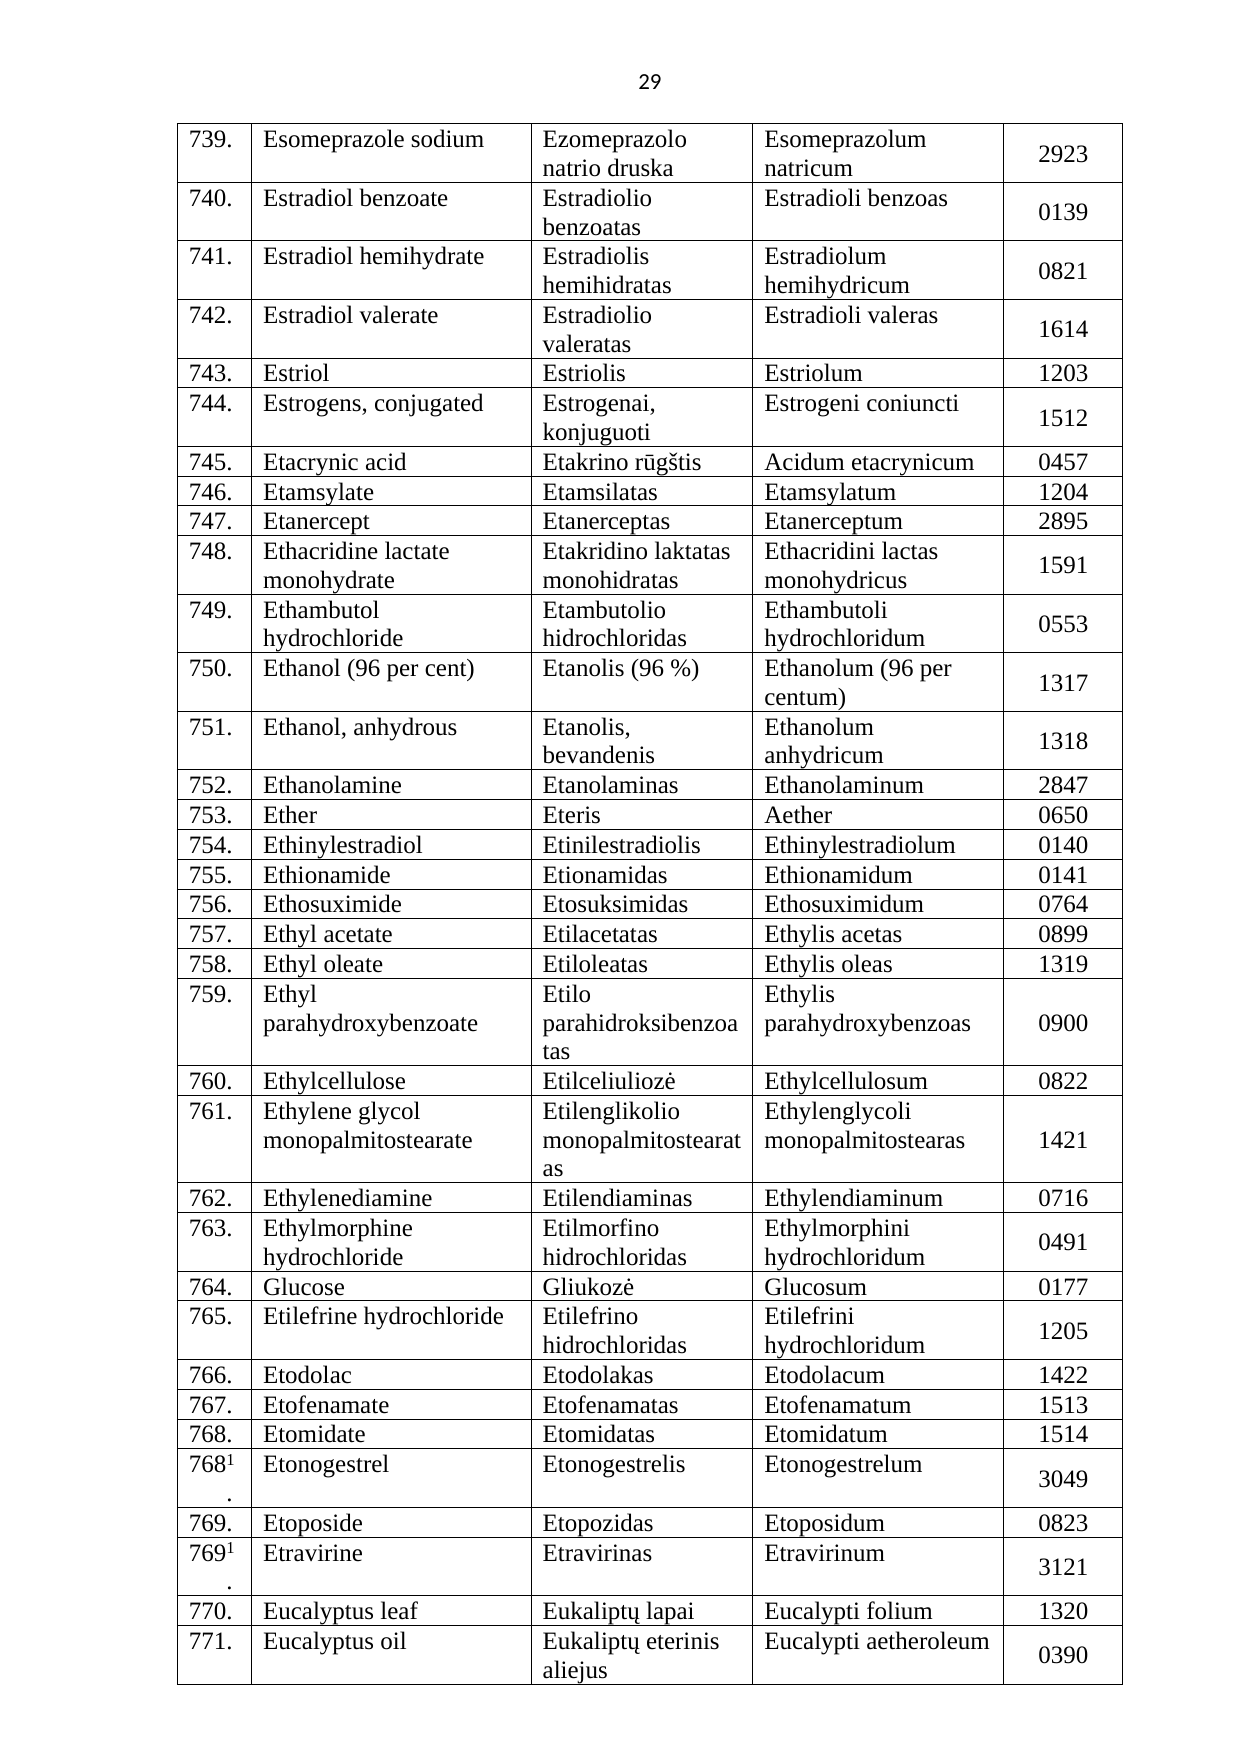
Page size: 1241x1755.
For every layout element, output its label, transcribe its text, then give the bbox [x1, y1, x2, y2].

table_cell Estradiolum hemihydricum [753, 241, 1003, 299]
table_cell 1614 [1004, 300, 1122, 357]
table_cell Etofenamatum [753, 1390, 1003, 1418]
table_cell 2895 [1004, 506, 1122, 535]
table_cell 1421 [1004, 1096, 1122, 1182]
table_cell Etanolis (96 %) [532, 653, 752, 711]
table_cell Ethylcellulose [252, 1066, 531, 1095]
table_cell 767. [178, 1390, 251, 1418]
table_cell 3049 [1004, 1449, 1122, 1507]
table_cell 0900 [1004, 979, 1122, 1065]
table_cell 757. [178, 919, 251, 948]
table_cell 771. [178, 1626, 251, 1683]
table_cell 744. [178, 388, 251, 446]
table_cell 1204 [1004, 477, 1122, 505]
table_cell Etanolaminas [532, 770, 752, 799]
table_cell Etambutolio hidrochloridas [532, 595, 752, 652]
table_cell 0823 [1004, 1508, 1122, 1537]
table_cell Etravirinum [753, 1538, 1003, 1595]
table_cell 754. [178, 830, 251, 859]
table_cell 747. [178, 506, 251, 535]
table_cell 745. [178, 447, 251, 476]
table_cell Ethylenglycoli monopalmitostearas [753, 1096, 1003, 1182]
table_cell Estradiolio benzoatas [532, 183, 752, 240]
table_cell Estradioli benzoas [753, 183, 1003, 240]
table_cell Estradioli valeras [753, 300, 1003, 357]
table_cell Etosuksimidas [532, 890, 752, 918]
table_cell Estrogens, conjugated [252, 388, 531, 446]
table_cell Esomeprazole sodium [252, 124, 531, 182]
table_cell Ethinylestradiol [252, 830, 531, 859]
table_cell Ethambutol hydrochloride [252, 595, 531, 652]
table_cell Eucalypti aetheroleum [753, 1626, 1003, 1683]
table_cell 740. [178, 183, 251, 240]
table_cell Aether [753, 800, 1003, 829]
table_cell Ethanol, anhydrous [252, 712, 531, 769]
table_cell Estriol [252, 359, 531, 387]
table_cell Estradiolio valeratas [532, 300, 752, 357]
table_cell 0821 [1004, 241, 1122, 299]
table_cell Ethionamide [252, 860, 531, 888]
table_cell Ethosuximidum [753, 890, 1003, 918]
table_cell Etanerceptas [532, 506, 752, 535]
table_cell Ethylcellulosum [753, 1066, 1003, 1095]
table_cell Ethacridini lactas monohydricus [753, 536, 1003, 594]
table_cell 741. [178, 241, 251, 299]
table_cell Gliukozė [532, 1272, 752, 1300]
table_cell Etamsylate [252, 477, 531, 505]
table_cell Ethylenediamine [252, 1183, 531, 1212]
table_cell Etakrino rūgštis [532, 447, 752, 476]
table_cell Eucalyptus leaf [252, 1596, 531, 1625]
table_cell Eukaliptų eterinis aliejus [532, 1626, 752, 1683]
table_cell 0457 [1004, 447, 1122, 476]
table_cell Etoposide [252, 1508, 531, 1537]
table_cell Glucose [252, 1272, 531, 1300]
table_cell Estradiol hemihydrate [252, 241, 531, 299]
table_cell Etodolacum [753, 1360, 1003, 1389]
table_cell Etomidatum [753, 1420, 1003, 1448]
table_cell Estradiol benzoate [252, 183, 531, 240]
table_cell Etilacetatas [532, 919, 752, 948]
table_cell Etamsylatum [753, 477, 1003, 505]
table_cell Estradiolis hemihidratas [532, 241, 752, 299]
table_cell Ethanol (96 per cent) [252, 653, 531, 711]
table_cell Etiloleatas [532, 949, 752, 978]
table_cell 1513 [1004, 1390, 1122, 1418]
table_cell Etilmorfino hidrochloridas [532, 1213, 752, 1271]
table_cell 2923 [1004, 124, 1122, 182]
table_cell 759. [178, 979, 251, 1065]
table_cell 0650 [1004, 800, 1122, 829]
table_cell Ethylis oleas [753, 949, 1003, 978]
table_cell Ethacridine lactate monohydrate [252, 536, 531, 594]
table_cell Ethylendiaminum [753, 1183, 1003, 1212]
table_cell Eucalyptus oil [252, 1626, 531, 1683]
table_cell Etilo parahidroksibenzoatas [532, 979, 752, 1065]
table_cell 756. [178, 890, 251, 918]
table_cell 1514 [1004, 1420, 1122, 1448]
table_cell Ethyl acetate [252, 919, 531, 948]
table_cell 0822 [1004, 1066, 1122, 1095]
table_cell 769. [178, 1508, 251, 1537]
table_cell 1422 [1004, 1360, 1122, 1389]
table_cell Eteris [532, 800, 752, 829]
table_cell 760. [178, 1066, 251, 1095]
table_cell 739. [178, 124, 251, 182]
table_cell Ethanolum anhydricum [753, 712, 1003, 769]
table_cell Glucosum [753, 1272, 1003, 1300]
table_cell Etinilestradiolis [532, 830, 752, 859]
table_cell 0139 [1004, 183, 1122, 240]
table_cell Etanolis, bevandenis [532, 712, 752, 769]
table_cell 746. [178, 477, 251, 505]
table_cell 3121 [1004, 1538, 1122, 1595]
table_cell Etodolakas [532, 1360, 752, 1389]
table_cell 7681. [178, 1449, 251, 1507]
table_cell 1319 [1004, 949, 1122, 978]
table_cell Estradiol valerate [252, 300, 531, 357]
table_cell Etilefrino hidrochloridas [532, 1301, 752, 1359]
table_cell Ethylis acetas [753, 919, 1003, 948]
table_cell 1318 [1004, 712, 1122, 769]
table_cell Ezomeprazolo natrio druska [532, 124, 752, 182]
table_cell Acidum etacrynicum [753, 447, 1003, 476]
table_cell Etomidate [252, 1420, 531, 1448]
table_cell Etravirinas [532, 1538, 752, 1595]
table_cell Etofenamate [252, 1390, 531, 1418]
table_cell 742. [178, 300, 251, 357]
table_cell Etilceliuliozė [532, 1066, 752, 1095]
table_cell 0177 [1004, 1272, 1122, 1300]
table_cell Ether [252, 800, 531, 829]
table_cell 1591 [1004, 536, 1122, 594]
table_cell 761. [178, 1096, 251, 1182]
table_cell Ethosuximide [252, 890, 531, 918]
table_cell Etionamidas [532, 860, 752, 888]
table_cell Ethanolamine [252, 770, 531, 799]
table_cell Ethylmorphine hydrochloride [252, 1213, 531, 1271]
table_cell 743. [178, 359, 251, 387]
table_cell 0899 [1004, 919, 1122, 948]
table_cell Etilendiaminas [532, 1183, 752, 1212]
table_cell 768. [178, 1420, 251, 1448]
table_cell Esomeprazolum natricum [753, 124, 1003, 182]
table_cell 751. [178, 712, 251, 769]
table_cell Etamsilatas [532, 477, 752, 505]
table_cell Ethylene glycol monopalmitostearate [252, 1096, 531, 1182]
table_cell Ethionamidum [753, 860, 1003, 888]
table_cell 0141 [1004, 860, 1122, 888]
table_cell 748. [178, 536, 251, 594]
table_cell 758. [178, 949, 251, 978]
table_cell 1203 [1004, 359, 1122, 387]
table_cell Etilenglikolio monopalmitostearatas [532, 1096, 752, 1182]
table_cell Ethambutoli hydrochloridum [753, 595, 1003, 652]
table_cell 749. [178, 595, 251, 652]
table_cell 0140 [1004, 830, 1122, 859]
table_cell 750. [178, 653, 251, 711]
table_cell Etodolac [252, 1360, 531, 1389]
table_cell Etilefrini hydrochloridum [753, 1301, 1003, 1359]
table_cell Etanercept [252, 506, 531, 535]
table_cell Etilefrine hydrochloride [252, 1301, 531, 1359]
table_cell 0390 [1004, 1626, 1122, 1683]
table_cell 765. [178, 1301, 251, 1359]
table_cell 1512 [1004, 388, 1122, 446]
table_cell Etonogestrelum [753, 1449, 1003, 1507]
table_cell 0491 [1004, 1213, 1122, 1271]
table_cell Etomidatas [532, 1420, 752, 1448]
table_cell Ethylmorphini hydrochloridum [753, 1213, 1003, 1271]
table_cell Ethylis parahydroxybenzoas [753, 979, 1003, 1065]
table_cell 753. [178, 800, 251, 829]
table_cell 7691. [178, 1538, 251, 1595]
table_cell Ethyl parahydroxybenzoate [252, 979, 531, 1065]
table_cell Ethinylestradiolum [753, 830, 1003, 859]
table_cell 770. [178, 1596, 251, 1625]
table_cell 1317 [1004, 653, 1122, 711]
table_cell Estrogeni coniuncti [753, 388, 1003, 446]
table_cell Etopozidas [532, 1508, 752, 1537]
table_cell 763. [178, 1213, 251, 1271]
table_cell Etanerceptum [753, 506, 1003, 535]
table_cell Etonogestrel [252, 1449, 531, 1507]
table_cell Etacrynic acid [252, 447, 531, 476]
table_cell 762. [178, 1183, 251, 1212]
table_cell Eukaliptų lapai [532, 1596, 752, 1625]
table_cell Ethanolaminum [753, 770, 1003, 799]
table_cell Etoposidum [753, 1508, 1003, 1537]
table_cell 2847 [1004, 770, 1122, 799]
table_cell 0553 [1004, 595, 1122, 652]
table_cell 0764 [1004, 890, 1122, 918]
table_cell Estriolum [753, 359, 1003, 387]
table_cell Etakridino laktatas monohidratas [532, 536, 752, 594]
table_cell Etravirine [252, 1538, 531, 1595]
table_cell 752. [178, 770, 251, 799]
table_cell 1320 [1004, 1596, 1122, 1625]
table_cell 0716 [1004, 1183, 1122, 1212]
table_cell Etonogestrelis [532, 1449, 752, 1507]
table_cell Estriolis [532, 359, 752, 387]
table_cell 766. [178, 1360, 251, 1389]
table_cell Etofenamatas [532, 1390, 752, 1418]
table_cell 764. [178, 1272, 251, 1300]
table_cell Ethanolum (96 per centum) [753, 653, 1003, 711]
table_cell Eucalypti folium [753, 1596, 1003, 1625]
table_cell 1205 [1004, 1301, 1122, 1359]
table_cell Estrogenai, konjuguoti [532, 388, 752, 446]
table_cell Ethyl oleate [252, 949, 531, 978]
table_cell 755. [178, 860, 251, 888]
